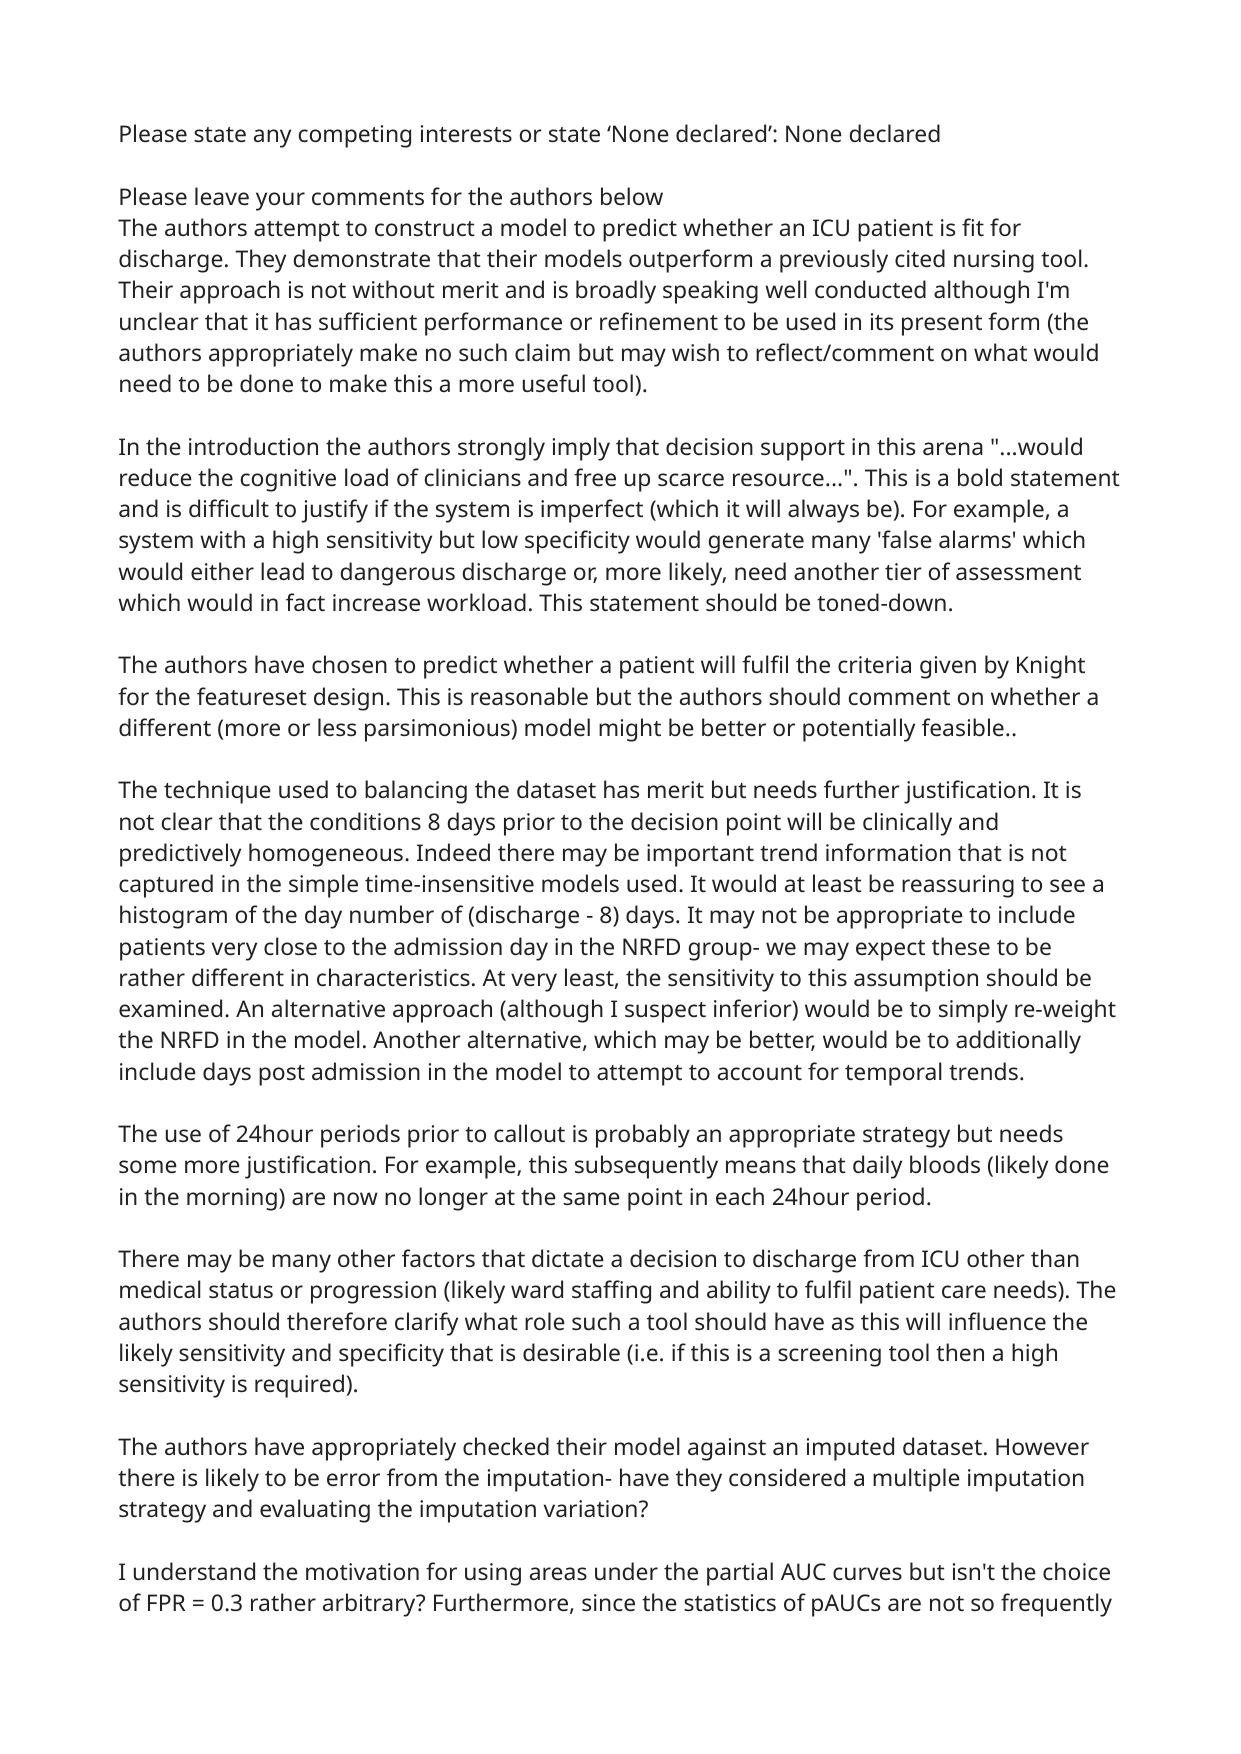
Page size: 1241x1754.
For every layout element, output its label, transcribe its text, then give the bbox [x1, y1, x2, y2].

text Please state any competing interests or state ‘None declared’: None declared Please leave your comments for the authors below The authors attempt to construct a model to predict whether an ICU patient is fit for discharge. They demonstrate that their models outperform a previously cited nursing tool. Their approach is not without merit and is broadly speaking well conducted although I'm unclear that it has sufficient performance or refinement to be used in its present form (the authors appropriately make no such claim but may wish to reflect/comment on what would need to be done to make this a more useful tool). In the introduction the authors strongly imply that decision support in this arena "...would reduce the cognitive load of clinicians and free up scarce resource...". This is a bold statement and is difficult to justify if the system is imperfect (which it will always be). For example, a system with a high sensitivity but low specificity would generate many 'false alarms' which would either lead to dangerous discharge or, more likely, need another tier of assessment which would in fact increase workload. This statement should be toned-down. The authors have chosen to predict whether a patient will fulfil the criteria given by Knight for the featureset design. This is reasonable but the authors should comment on whether a different (more or less parsimonious) model might be better or potentially feasible.. The technique used to balancing the dataset has merit but needs further justification. It is not clear that the conditions 8 days prior to the decision point will be clinically and predictively homogeneous. Indeed there may be important trend information that is not captured in the simple time-insensitive models used. It would at least be reassuring to see a histogram of the day number of (discharge - 8) days. It may not be appropriate to include patients very close to the admission day in the NRFD group- we may expect these to be rather different in characteristics. At very least, the sensitivity to this assumption should be examined. An alternative approach (although I suspect inferior) would be to simply re-weight the NRFD in the model. Another alternative, which may be better, would be to additionally include days post admission in the model to attempt to account for temporal trends. The use of 24hour periods prior to callout is probably an appropriate strategy but needs some more justification. For example, this subsequently means that daily bloods (likely done in the morning) are now no longer at the same point in each 24hour period. There may be many other factors that dictate a decision to discharge from ICU other than medical status or progression (likely ward staffing and ability to fulfil patient care needs). The authors should therefore clarify what role such a tool should have as this will influence the likely sensitivity and specificity that is desirable (i.e. if this is a screening tool then a high sensitivity is required). The authors have appropriately checked their model against an imputed dataset. However there is likely to be error from the imputation- have they considered a multiple imputation strategy and evaluating the imputation variation? I understand the motivation for using areas under the partial AUC curves but isn't the choice of FPR = 0.3 rather arbitrary? Furthermore, since the statistics of pAUCs are not so frequently [118, 118, 1122, 1618]
